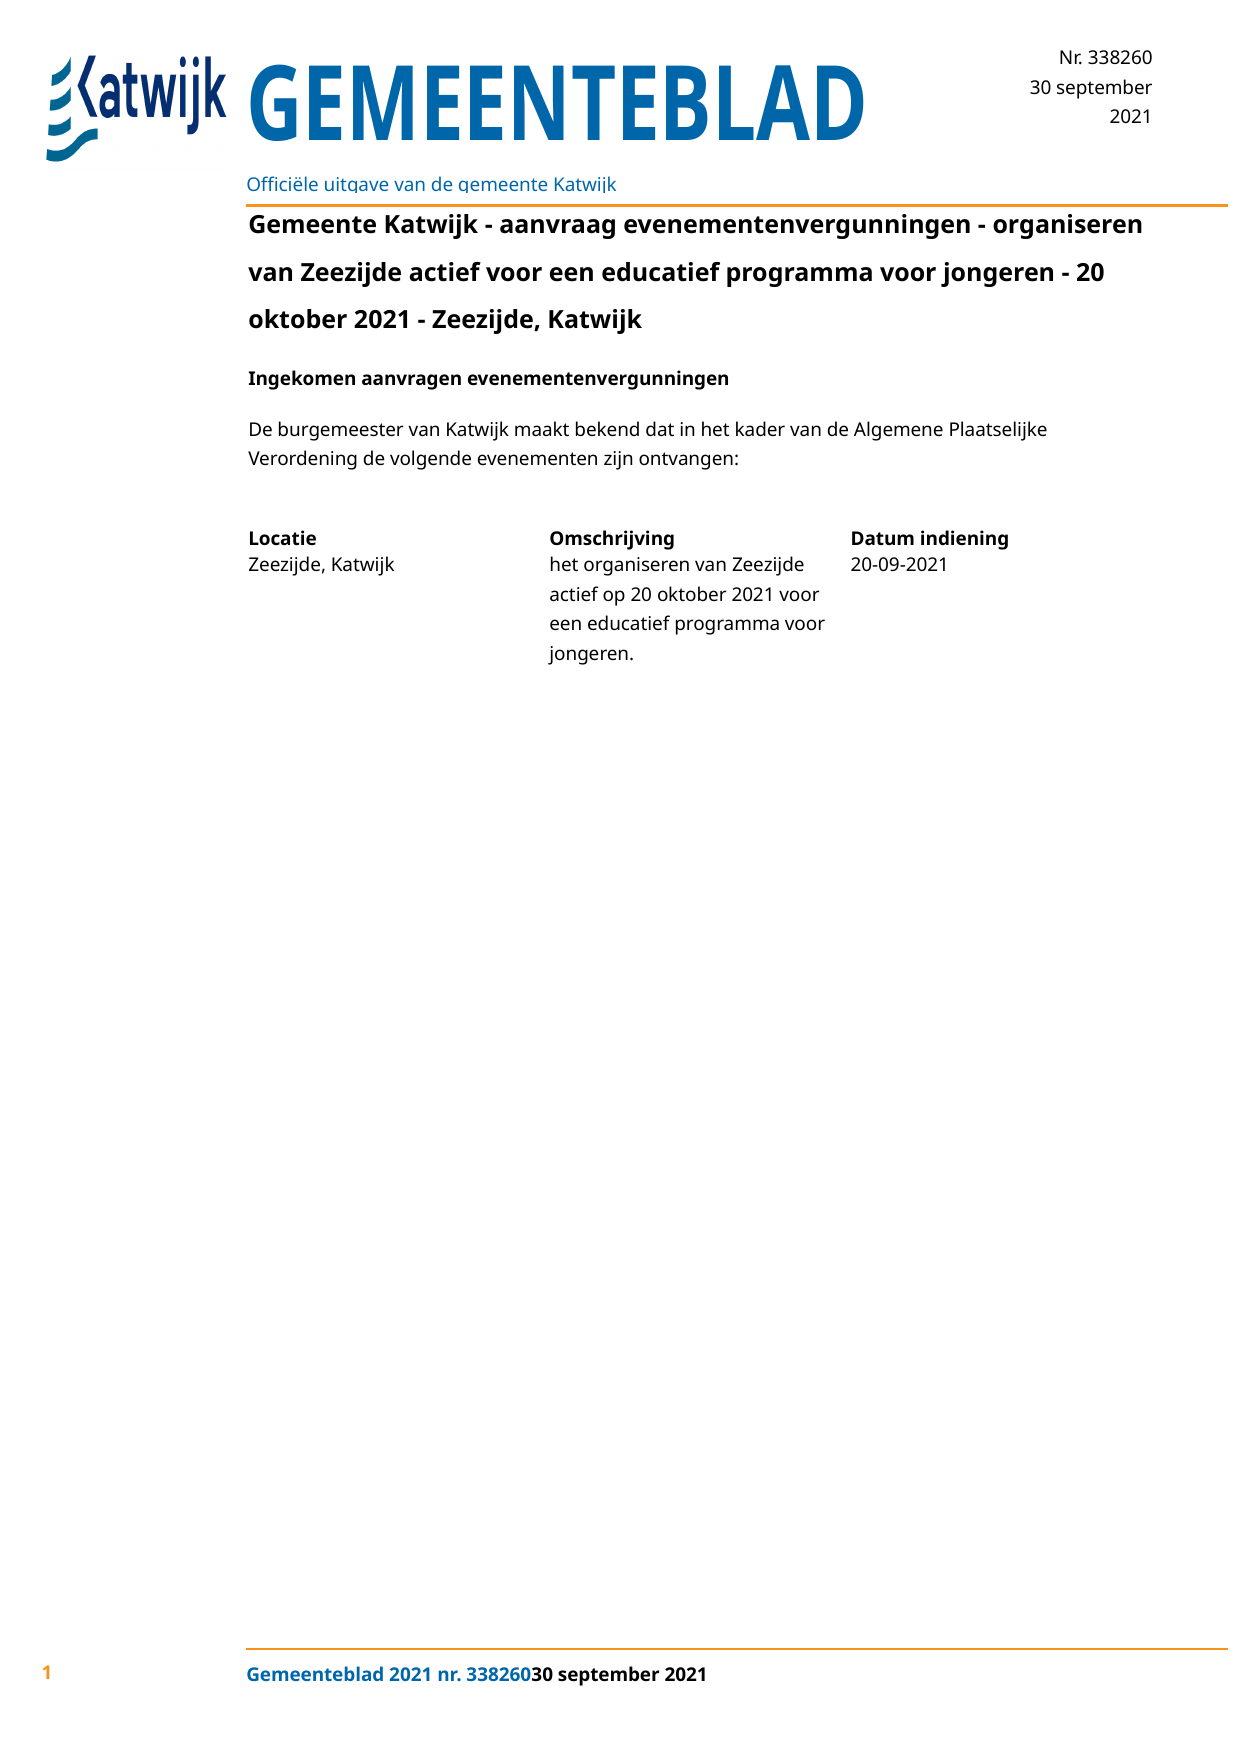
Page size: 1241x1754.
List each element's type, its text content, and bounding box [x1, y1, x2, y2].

text Ingekomen aanvragen evenementenvergunningen [248, 366, 1152, 391]
table_cell 20-09-2021 [850, 551, 1152, 666]
table_header Locatie [248, 526, 549, 551]
picture [41, 47, 231, 172]
text Gemeente Katwijk - aanvraag evenementenvergunningen - organiseren van Zeezijde actief voor een educatief programma voor jongeren - 20 oktober 2021 - Zeezijde, Katwijk [248, 207, 1152, 336]
table_cell het organiseren van Zeezijde actief op 20 oktober 2021 voor een educatief programma voor jongeren. [549, 551, 850, 666]
table_header Omschrijving [549, 526, 850, 551]
table_cell Zeezijde, Katwijk [248, 551, 549, 666]
table_header Datum indiening [850, 526, 1152, 551]
text De burgemeester van Katwijk maakt bekend dat in het kader van de Algemene Plaatselijke Verordening de volgende evenementen zijn ontvangen: [248, 416, 1152, 471]
